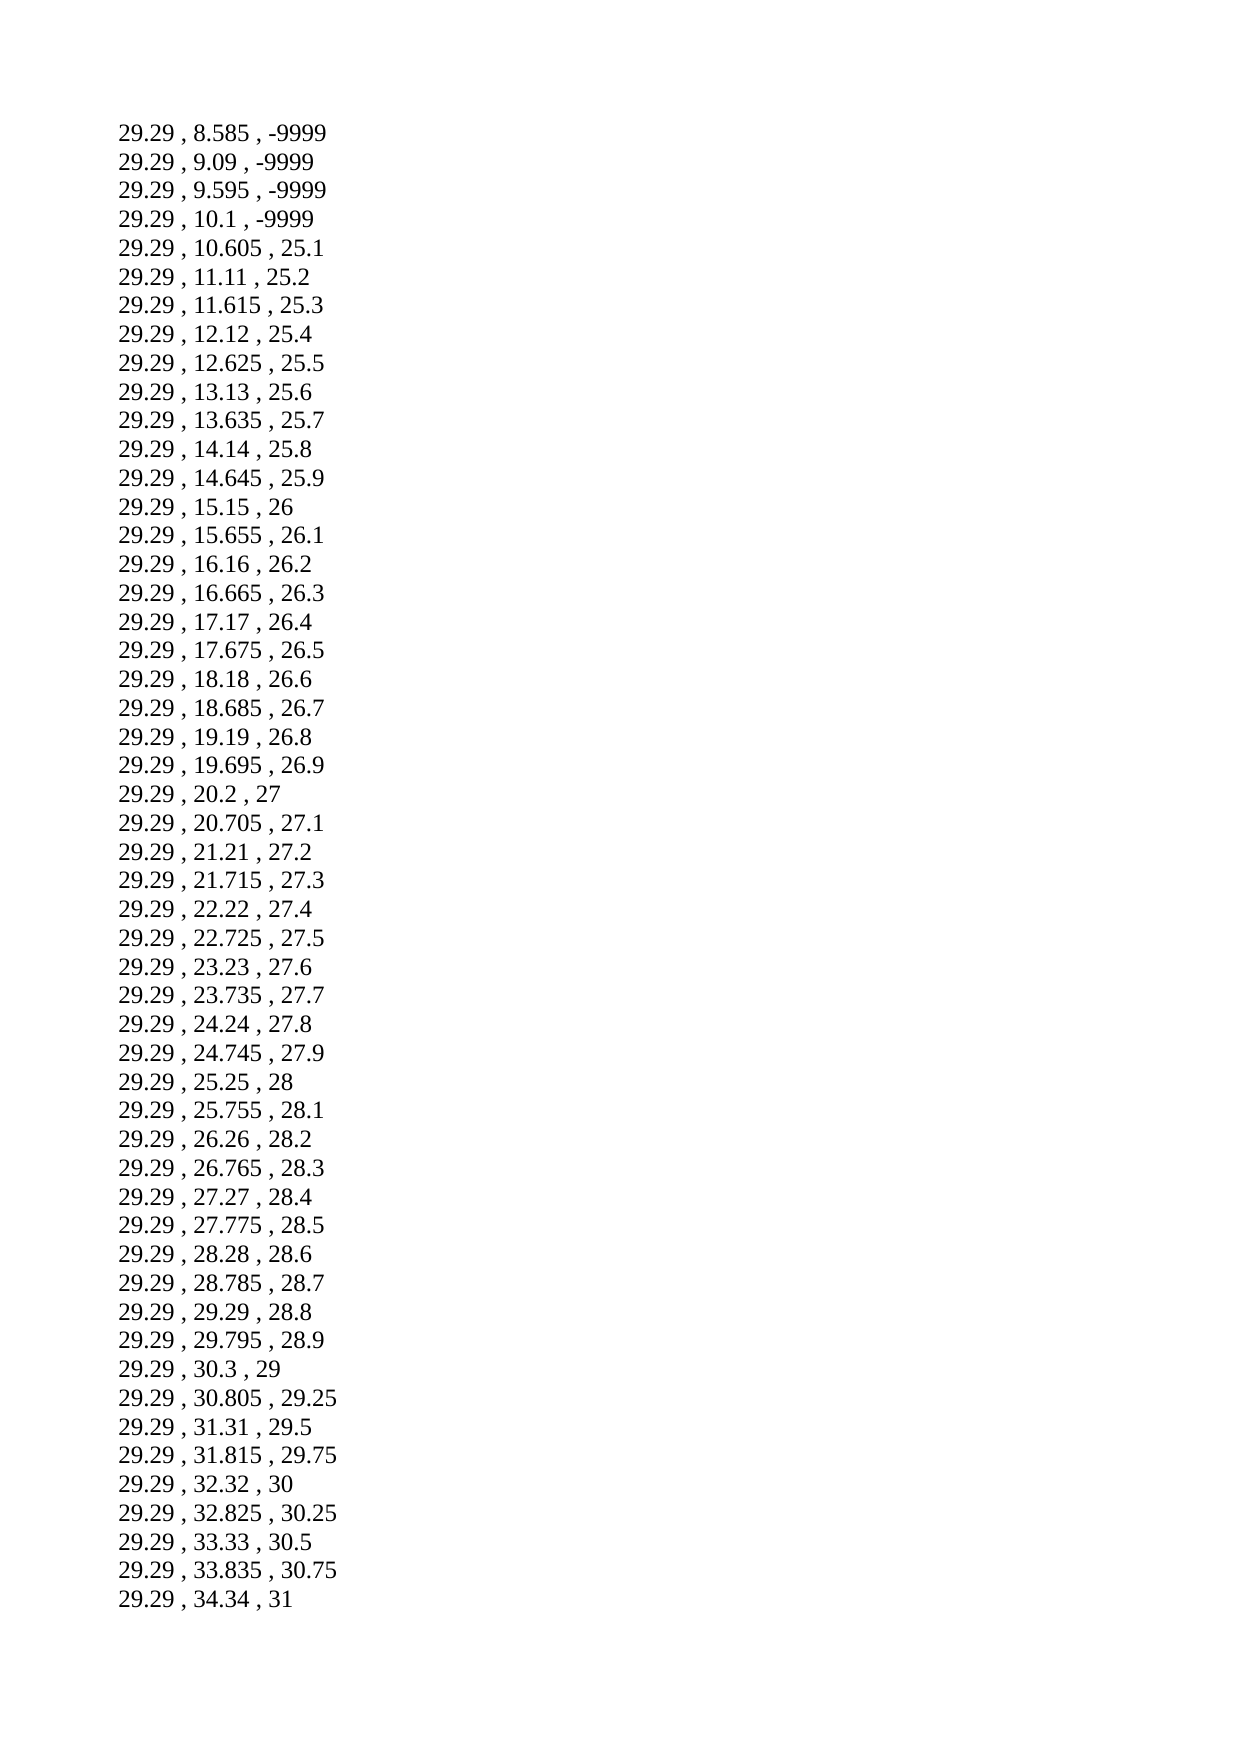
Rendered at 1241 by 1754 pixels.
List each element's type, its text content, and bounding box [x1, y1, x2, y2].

text 29.29 , 25.25 , 28 [118, 1067, 1122, 1096]
text 29.29 , 12.625 , 25.5 [118, 348, 1122, 377]
text 29.29 , 23.735 , 27.7 [118, 981, 1122, 1009]
text 29.29 , 13.635 , 25.7 [118, 406, 1122, 434]
text 29.29 , 24.745 , 27.9 [118, 1038, 1122, 1067]
text 29.29 , 11.615 , 25.3 [118, 291, 1122, 319]
text 29.29 , 9.09 , -9999 [118, 147, 1122, 176]
text 29.29 , 19.695 , 26.9 [118, 751, 1122, 779]
text 29.29 , 18.685 , 26.7 [118, 693, 1122, 722]
text 29.29 , 29.29 , 28.8 [118, 1297, 1122, 1326]
text 29.29 , 31.31 , 29.5 [118, 1412, 1122, 1441]
text 29.29 , 24.24 , 27.8 [118, 1009, 1122, 1038]
text 29.29 , 16.665 , 26.3 [118, 578, 1122, 607]
text 29.29 , 12.12 , 25.4 [118, 319, 1122, 348]
text 29.29 , 9.595 , -9999 [118, 176, 1122, 204]
text 29.29 , 34.34 , 31 [118, 1584, 1122, 1613]
text 29.29 , 30.3 , 29 [118, 1354, 1122, 1383]
text 29.29 , 17.17 , 26.4 [118, 607, 1122, 636]
text 29.29 , 20.705 , 27.1 [118, 808, 1122, 837]
text 29.29 , 11.11 , 25.2 [118, 262, 1122, 291]
text 29.29 , 30.805 , 29.25 [118, 1383, 1122, 1412]
text 29.29 , 16.16 , 26.2 [118, 549, 1122, 578]
text 29.29 , 26.765 , 28.3 [118, 1153, 1122, 1182]
text 29.29 , 8.585 , -9999 [118, 118, 1122, 147]
text 29.29 , 10.605 , 25.1 [118, 233, 1122, 262]
text 29.29 , 23.23 , 27.6 [118, 952, 1122, 981]
text 29.29 , 15.15 , 26 [118, 492, 1122, 521]
text 29.29 , 33.835 , 30.75 [118, 1556, 1122, 1584]
text 29.29 , 14.645 , 25.9 [118, 463, 1122, 492]
text 29.29 , 22.725 , 27.5 [118, 923, 1122, 952]
text 29.29 , 31.815 , 29.75 [118, 1441, 1122, 1469]
text 29.29 , 18.18 , 26.6 [118, 664, 1122, 693]
text 29.29 , 27.775 , 28.5 [118, 1211, 1122, 1239]
text 29.29 , 28.785 , 28.7 [118, 1268, 1122, 1297]
text 29.29 , 14.14 , 25.8 [118, 434, 1122, 463]
text 29.29 , 15.655 , 26.1 [118, 521, 1122, 549]
text 29.29 , 21.715 , 27.3 [118, 866, 1122, 894]
text 29.29 , 32.32 , 30 [118, 1469, 1122, 1498]
text 29.29 , 19.19 , 26.8 [118, 722, 1122, 751]
text 29.29 , 13.13 , 25.6 [118, 377, 1122, 406]
text 29.29 , 29.795 , 28.9 [118, 1326, 1122, 1354]
text 29.29 , 33.33 , 30.5 [118, 1527, 1122, 1556]
text 29.29 , 28.28 , 28.6 [118, 1239, 1122, 1268]
text 29.29 , 26.26 , 28.2 [118, 1124, 1122, 1153]
text 29.29 , 22.22 , 27.4 [118, 894, 1122, 923]
text 29.29 , 20.2 , 27 [118, 779, 1122, 808]
text 29.29 , 17.675 , 26.5 [118, 636, 1122, 664]
text 29.29 , 21.21 , 27.2 [118, 837, 1122, 866]
text 29.29 , 27.27 , 28.4 [118, 1182, 1122, 1211]
text 29.29 , 10.1 , -9999 [118, 204, 1122, 233]
text 29.29 , 25.755 , 28.1 [118, 1096, 1122, 1124]
text 29.29 , 32.825 , 30.25 [118, 1498, 1122, 1527]
